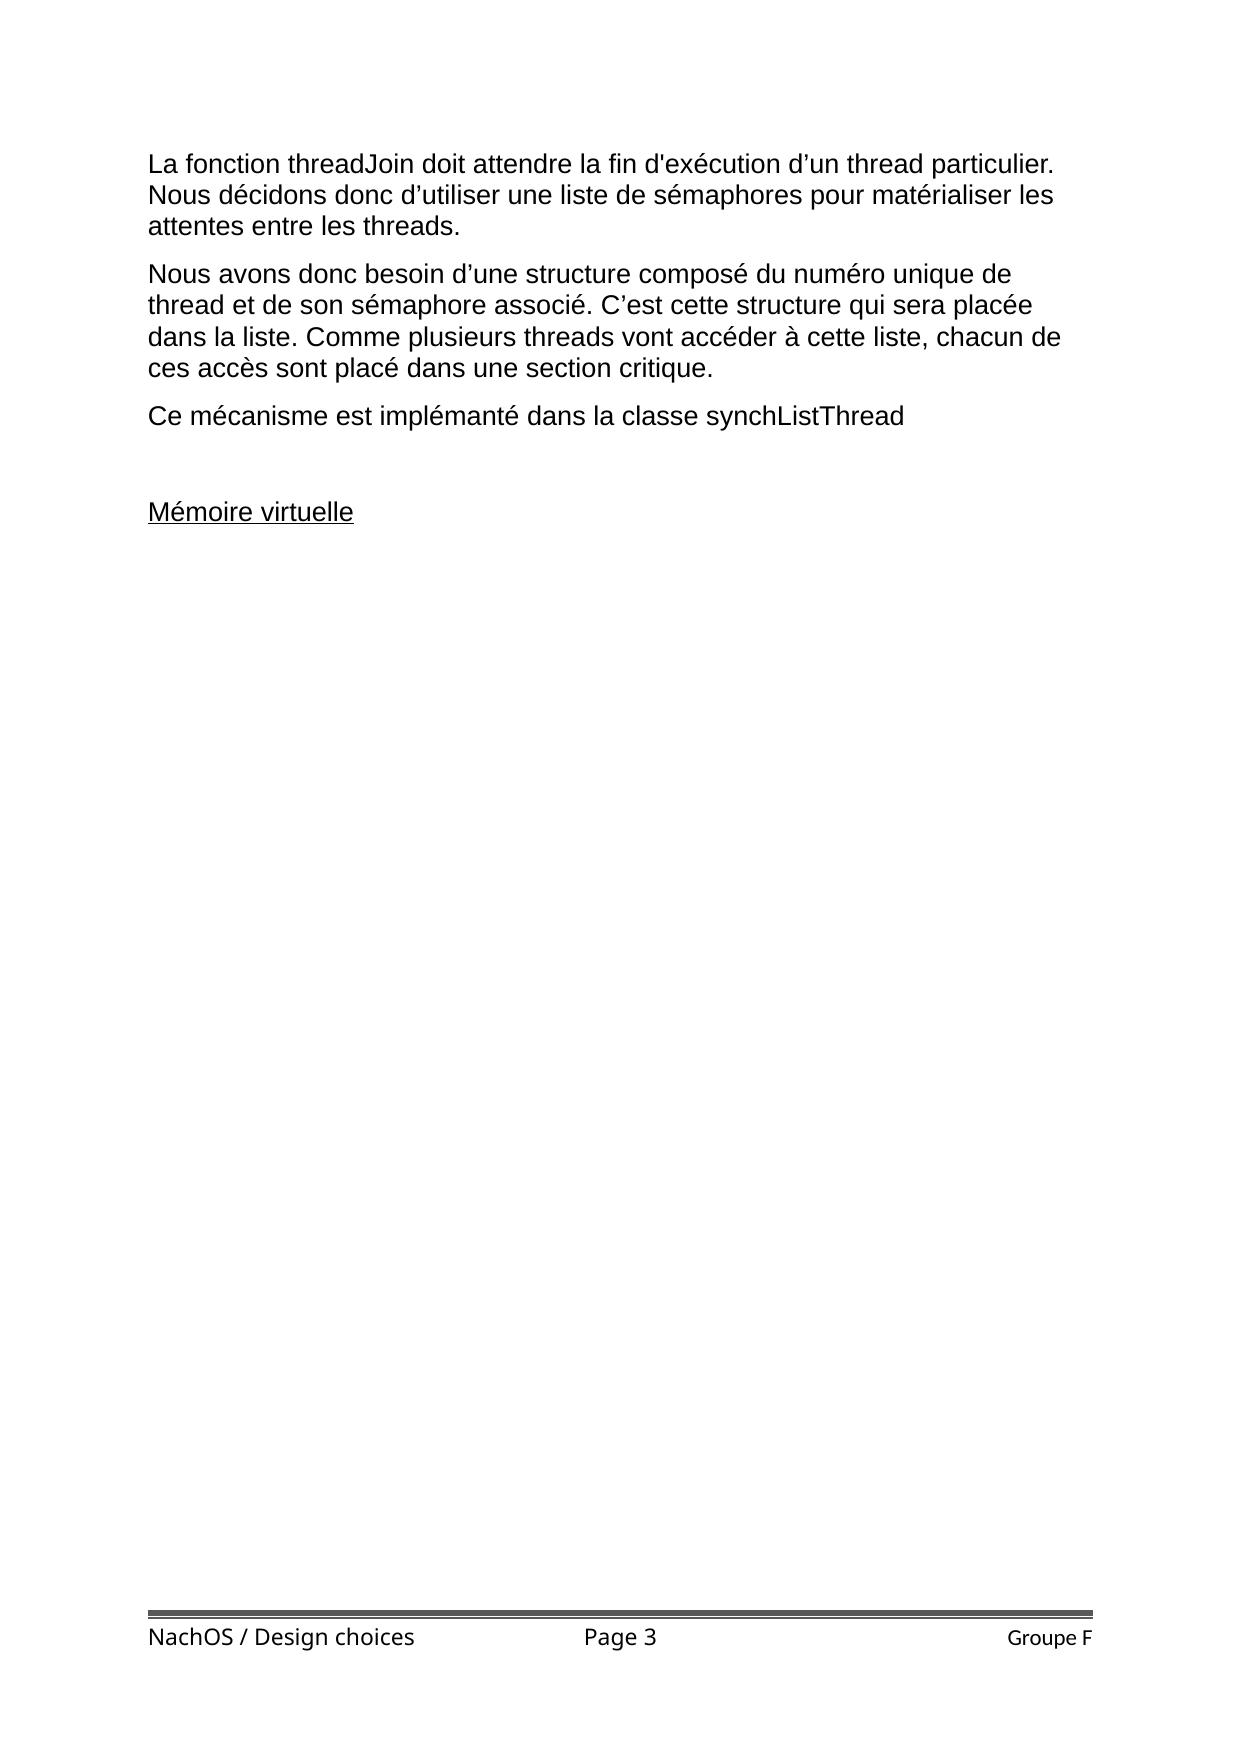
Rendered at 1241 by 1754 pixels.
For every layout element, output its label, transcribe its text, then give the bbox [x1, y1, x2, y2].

text Ce mécanisme est implémanté dans la classe synchListThread [148, 400, 1093, 431]
text La fonction threadJoin doit attendre la fin d'exécution d’un thread particulier. Nous décidons donc d’utiliser une liste de sémaphores pour matérialiser les attentes entre les threads. [148, 148, 1093, 241]
text Nous avons donc besoin d’une structure composé du numéro unique de thread et de son sémaphore associé. C’est cette structure qui sera placée dans la liste. Comme plusieurs threads vont accéder à cette liste, chacun de ces accès sont placé dans une section critique. [148, 258, 1093, 383]
text Mémoire virtuelle [148, 496, 1093, 527]
